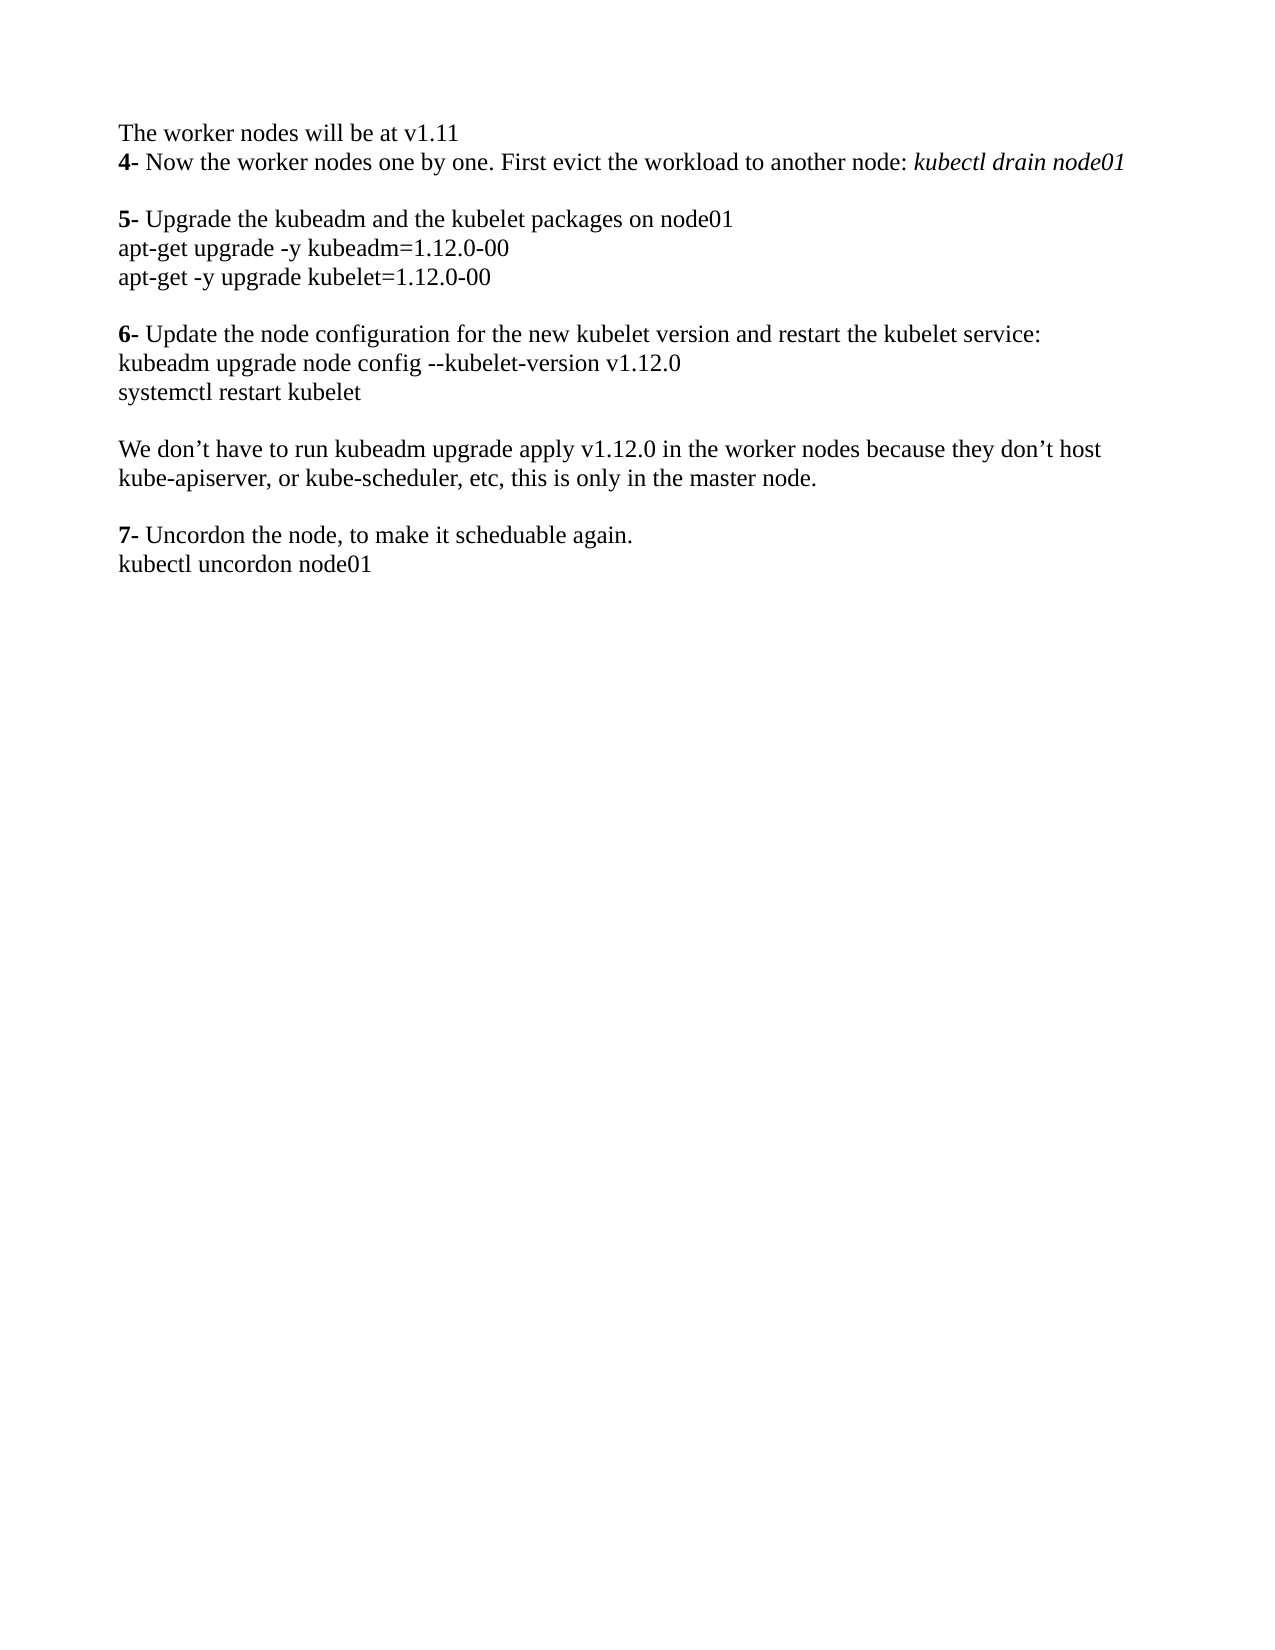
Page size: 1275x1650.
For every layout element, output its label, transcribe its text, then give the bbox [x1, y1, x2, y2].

text apt-get upgrade -y kubeadm=1.12.0-00 [118, 233, 1157, 262]
text kubeadm upgrade node config --kubelet-version v1.12.0 [118, 348, 1157, 377]
text apt-get -y upgrade kubelet=1.12.0-00 [118, 262, 1157, 291]
text systemctl restart kubelet [118, 377, 1157, 406]
text 7- Uncordon the node, to make it scheduable again. [118, 521, 1157, 549]
text 5- Upgrade the kubeadm and the kubelet packages on node01 [118, 204, 1157, 233]
text 6- Update the node configuration for the new kubelet version and restart the kubelet service: [118, 319, 1157, 348]
text We don’t have to run kubeadm upgrade apply v1.12.0 in the worker nodes because they don’t host kube-apiserver, or kube-scheduler, etc, this is only in the master node. [118, 434, 1157, 492]
text kubectl uncordon node01 [118, 549, 1157, 578]
text The worker nodes will be at v1.11 [118, 118, 1157, 147]
text 4- Now the worker nodes one by one. First evict the workload to another node: kubectl drain node01 [118, 147, 1157, 176]
